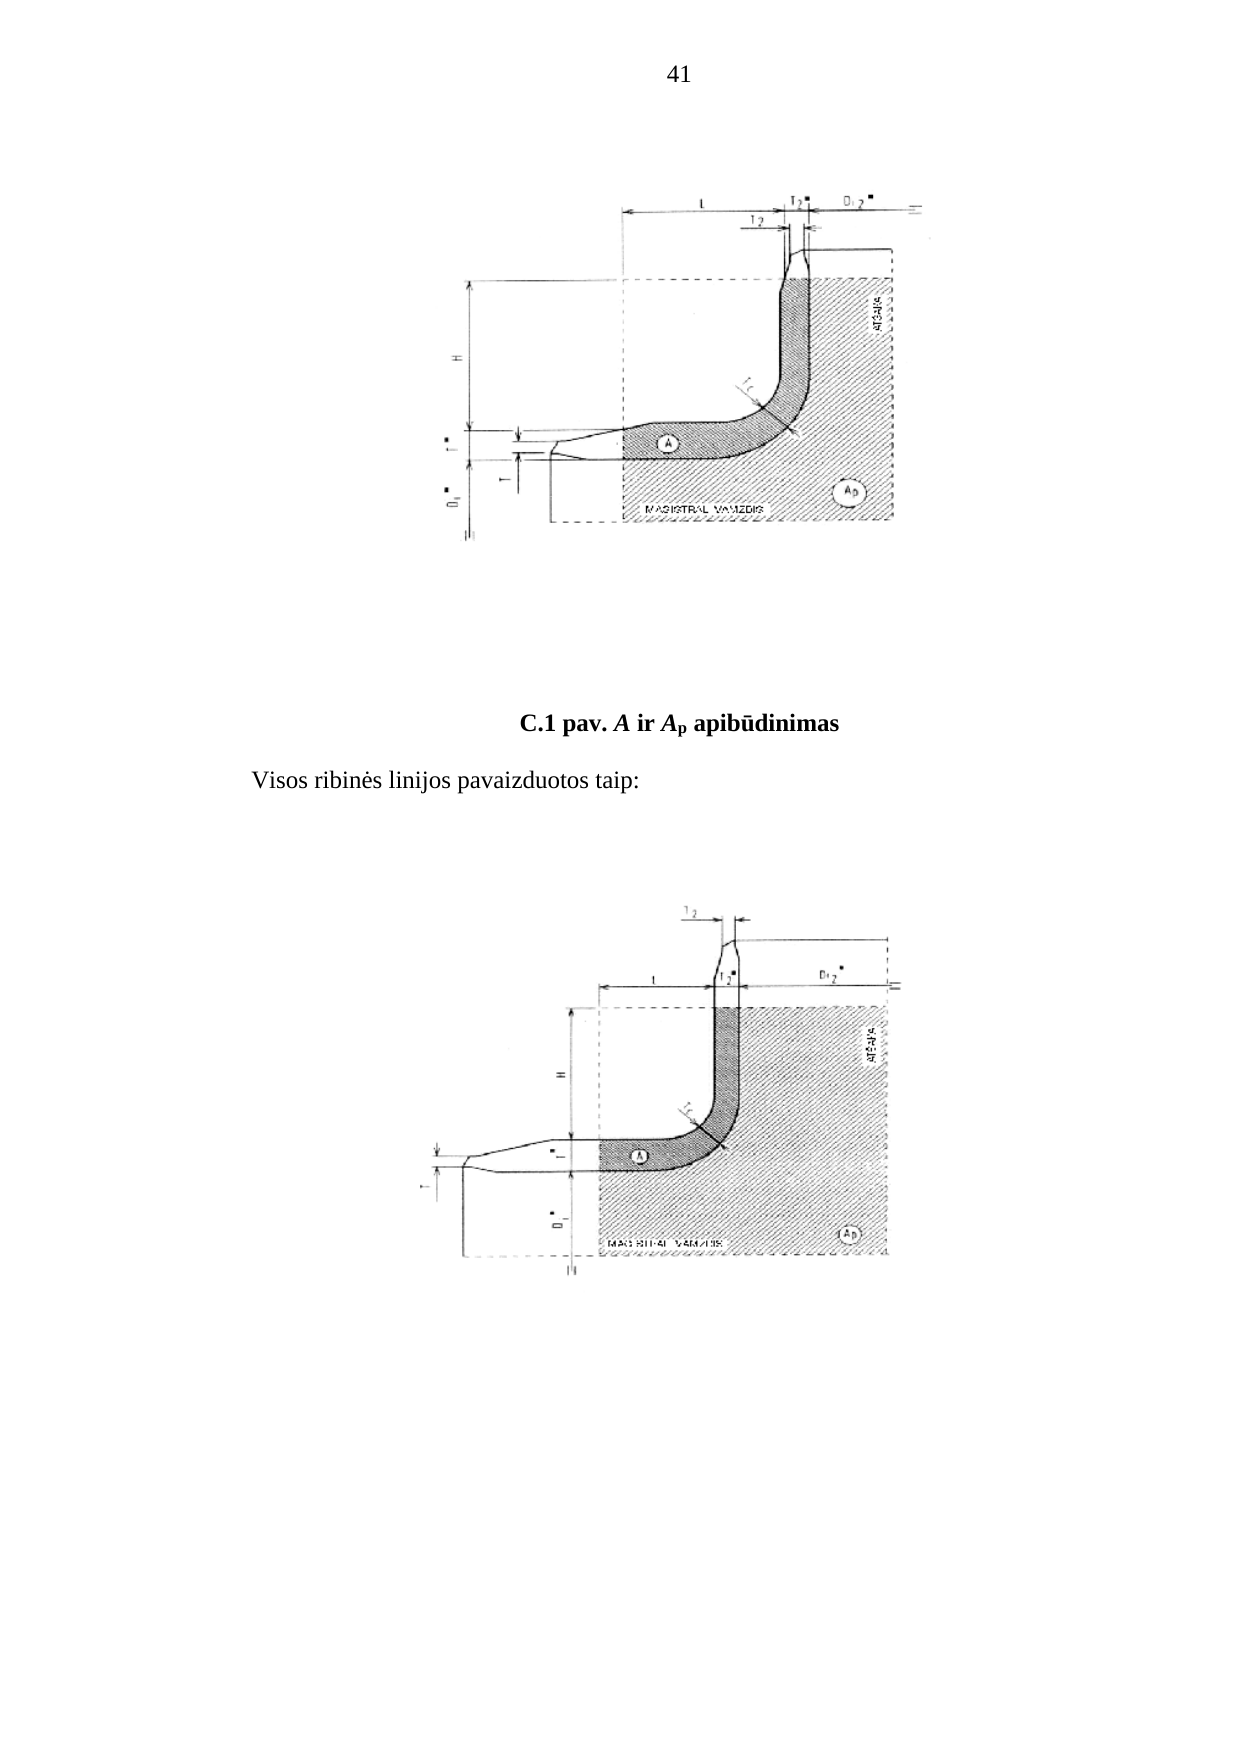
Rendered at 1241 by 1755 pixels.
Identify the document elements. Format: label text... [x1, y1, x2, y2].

text C.1 pav. A ir Ap apibūdinimas [177, 708, 1181, 737]
text Visos ribinės linijos pavaizduotos taip: [177, 765, 1181, 794]
table_cell [1054, 118, 1181, 679]
table_header [177, 823, 299, 1390]
table_header [1059, 823, 1181, 1390]
table_cell [177, 118, 305, 679]
